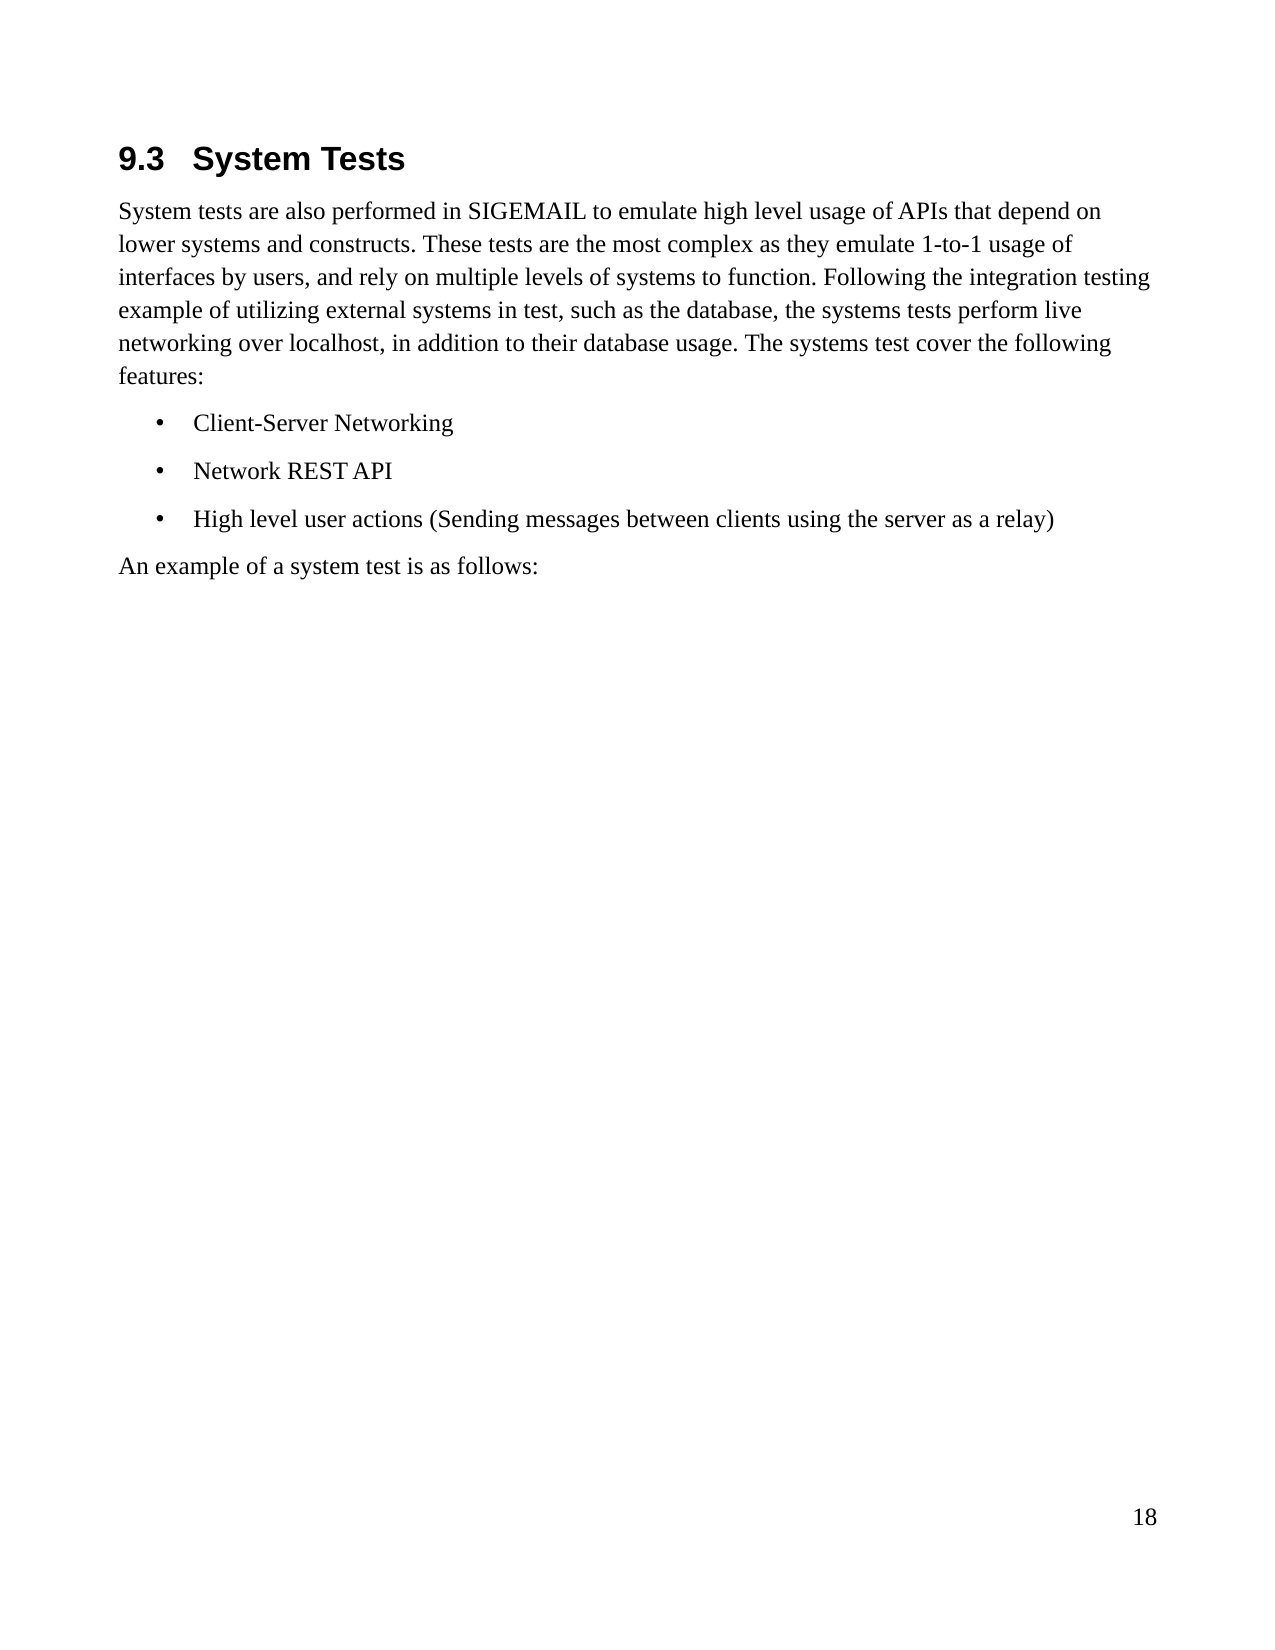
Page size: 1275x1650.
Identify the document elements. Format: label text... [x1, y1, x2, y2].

list Client-Server Networking [156, 408, 1157, 437]
list High level user actions (Sending messages between clients using the server as a relay) [156, 504, 1157, 532]
text An example of a system test is as follows: [118, 551, 1157, 580]
text System tests are also performed in SIGEMAIL to emulate high level usage of APIs that depend on lower systems and constructs. These tests are the most complex as they emulate 1-to-1 usage of interfaces by users, and rely on multiple levels of systems to function. Following the integration testing example of utilizing external systems in test, such as the database, the systems tests perform live networking over localhost, in addition to their database usage. The systems test cover the following features: [118, 196, 1157, 390]
list Network REST API [156, 456, 1157, 485]
subtitle System Tests [118, 139, 1157, 178]
